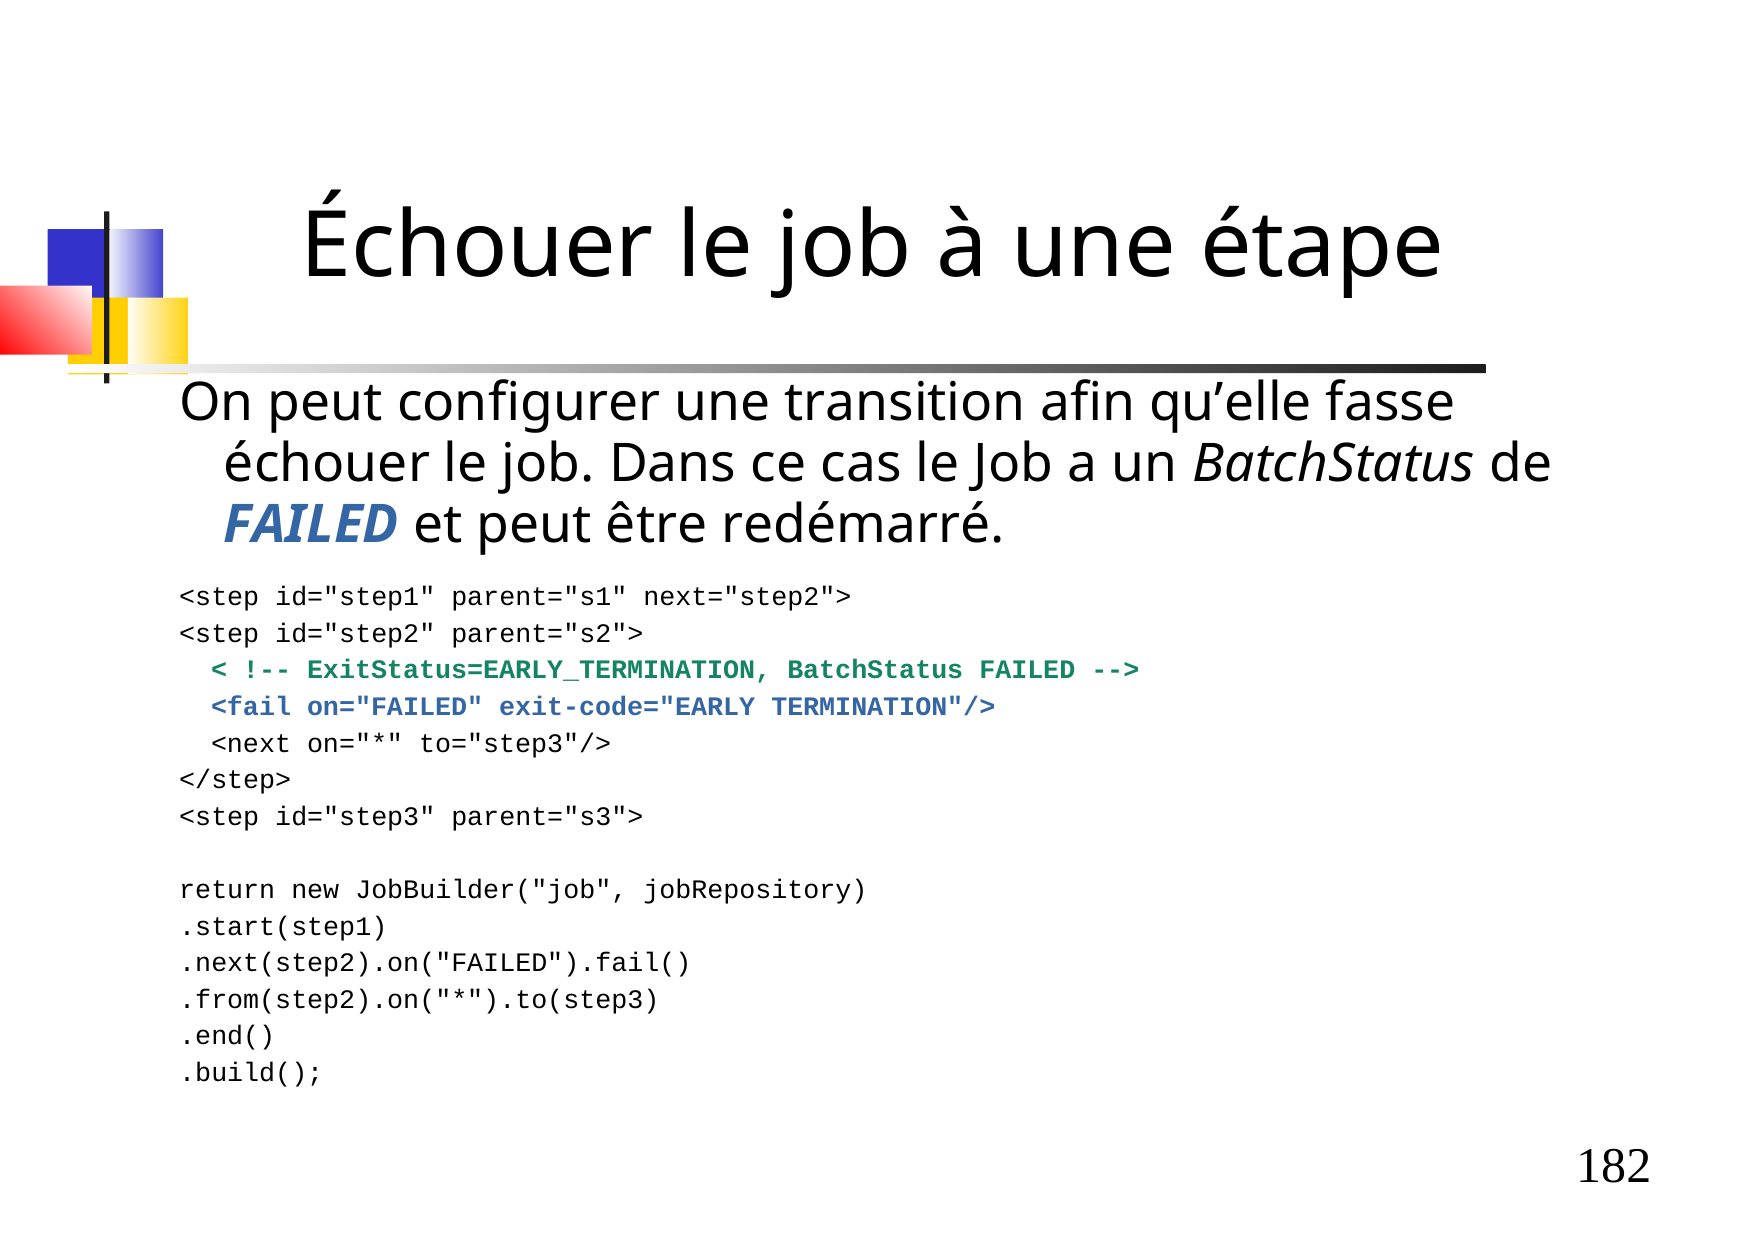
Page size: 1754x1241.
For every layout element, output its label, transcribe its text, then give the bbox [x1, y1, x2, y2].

list On peut configurer une transition afin qu’elle fasse échouer le job. Dans ce cas le Job a un BatchStatus de FAILED et peut être redémarré. <step id="step1" parent="s1" next="step2"> <step id="step2" parent="s2"> < !-- ExitStatus=EARLY_TERMINATION, BatchStatus FAILED --> <fail on="FAILED" exit-code="EARLY TERMINATION"/> <next on="*" to="step3"/> </step> <step id="step3" parent="s3"> return new JobBuilder("job", jobRepository) .start(step1) .next(step2).on("FAILED").fail() .from(step2).on("*").to(step3) .end() .build(); [179, 371, 1567, 1091]
title Échouer le job à une étape [179, 139, 1567, 351]
